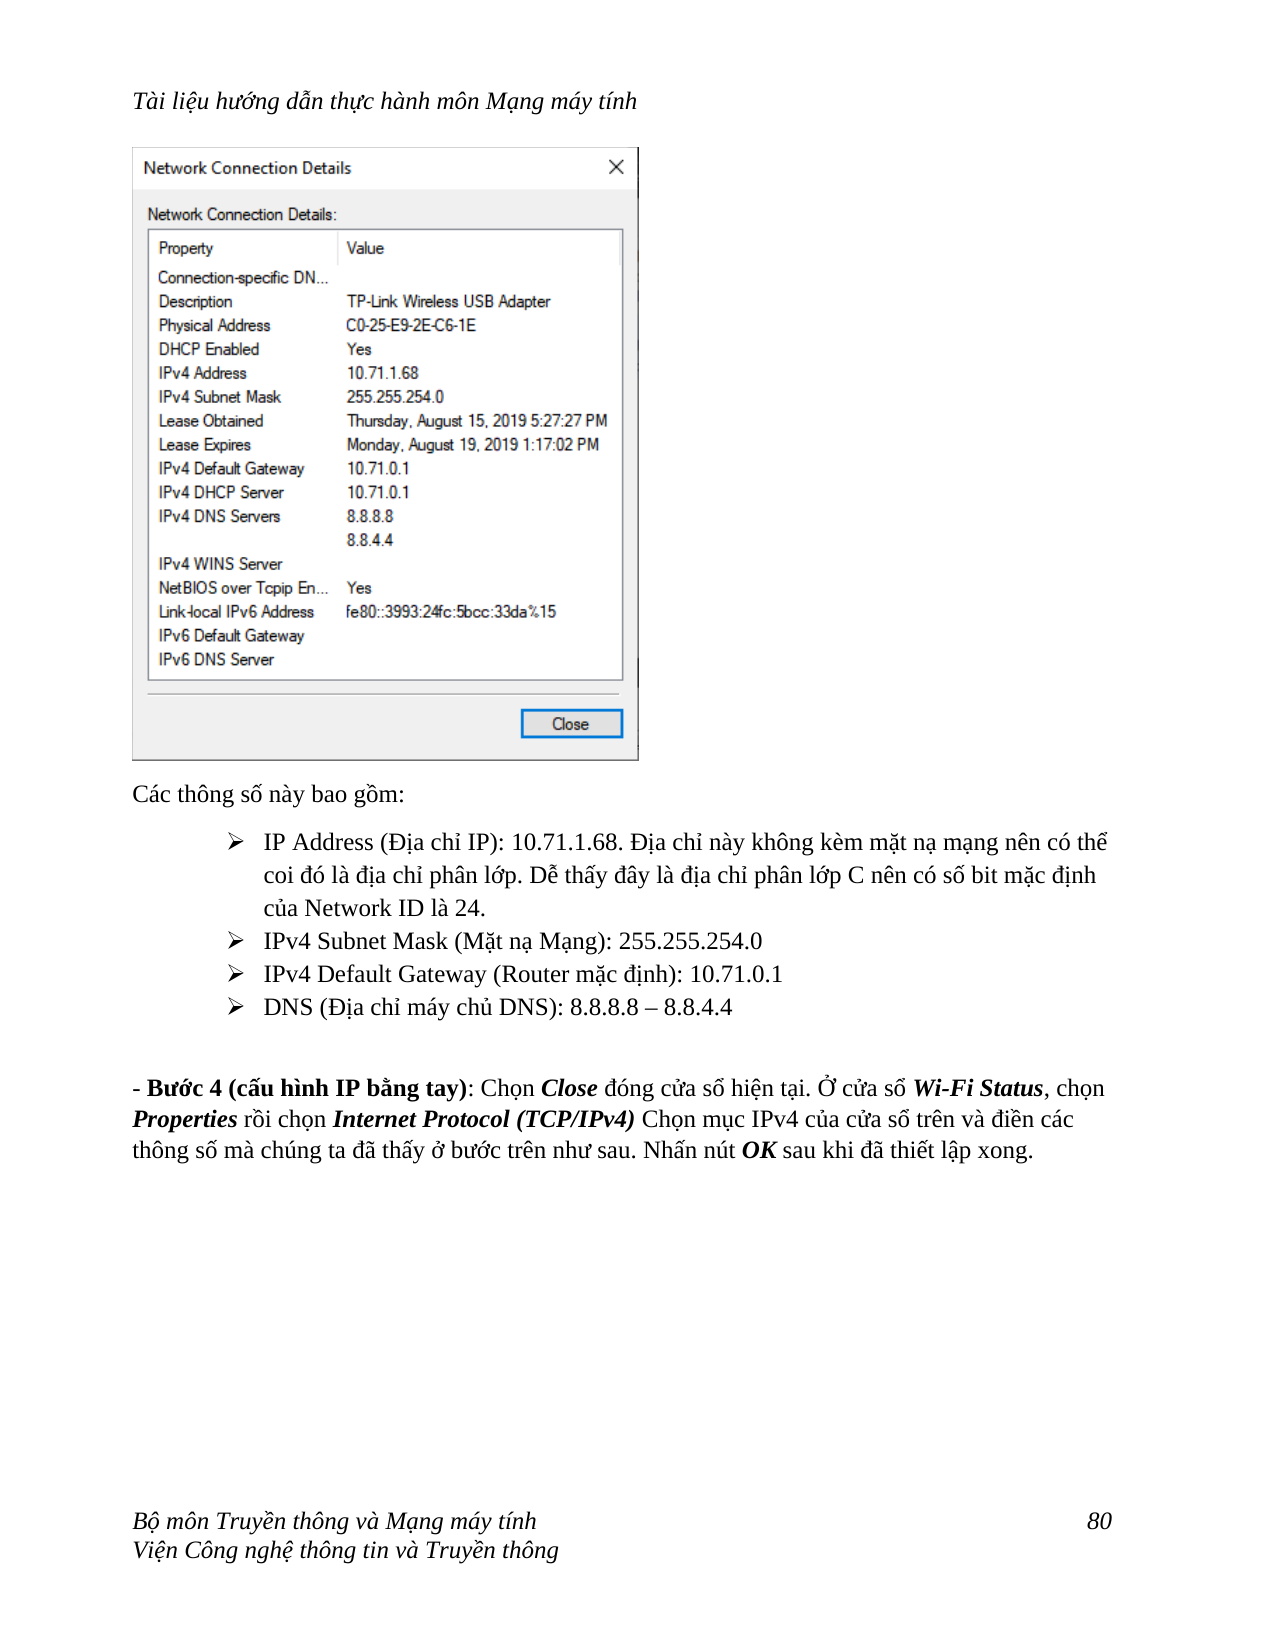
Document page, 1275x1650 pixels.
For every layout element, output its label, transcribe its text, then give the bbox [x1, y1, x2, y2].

list IPv4 Subnet Mask (Mặt nạ Mạng): 255.255.254.0 [226, 926, 1125, 955]
text Các thông số này bao gồm: [132, 779, 1125, 808]
picture [132, 147, 639, 761]
text - Bước 4 (cấu hình IP bằng tay): Chọn Close đóng cửa sổ hiện tại. Ở cửa sổ Wi-Fi Status, chọn Properties rồi chọn Internet Protocol (TCP/IPv4) Chọn mục IPv4 của cửa sổ trên và điền các thông số mà chúng ta đã thấy ở bước trên như sau. Nhấn nút OK sau khi đã thiết lập xong. [132, 1073, 1125, 1164]
list DNS (Địa chỉ máy chủ DNS): 8.8.8.8 – 8.8.4.4 [226, 992, 1125, 1021]
list IP Address (Địa chỉ IP): 10.71.1.68. Địa chỉ này không kèm mặt nạ mạng nên có thể coi đó là địa chỉ phân lớp. Dễ thấy đây là địa chỉ phân lớp C nên có số bit mặc định của Network ID là 24. [226, 827, 1125, 922]
list IPv4 Default Gateway (Router mặc định): 10.71.0.1 [226, 959, 1125, 988]
